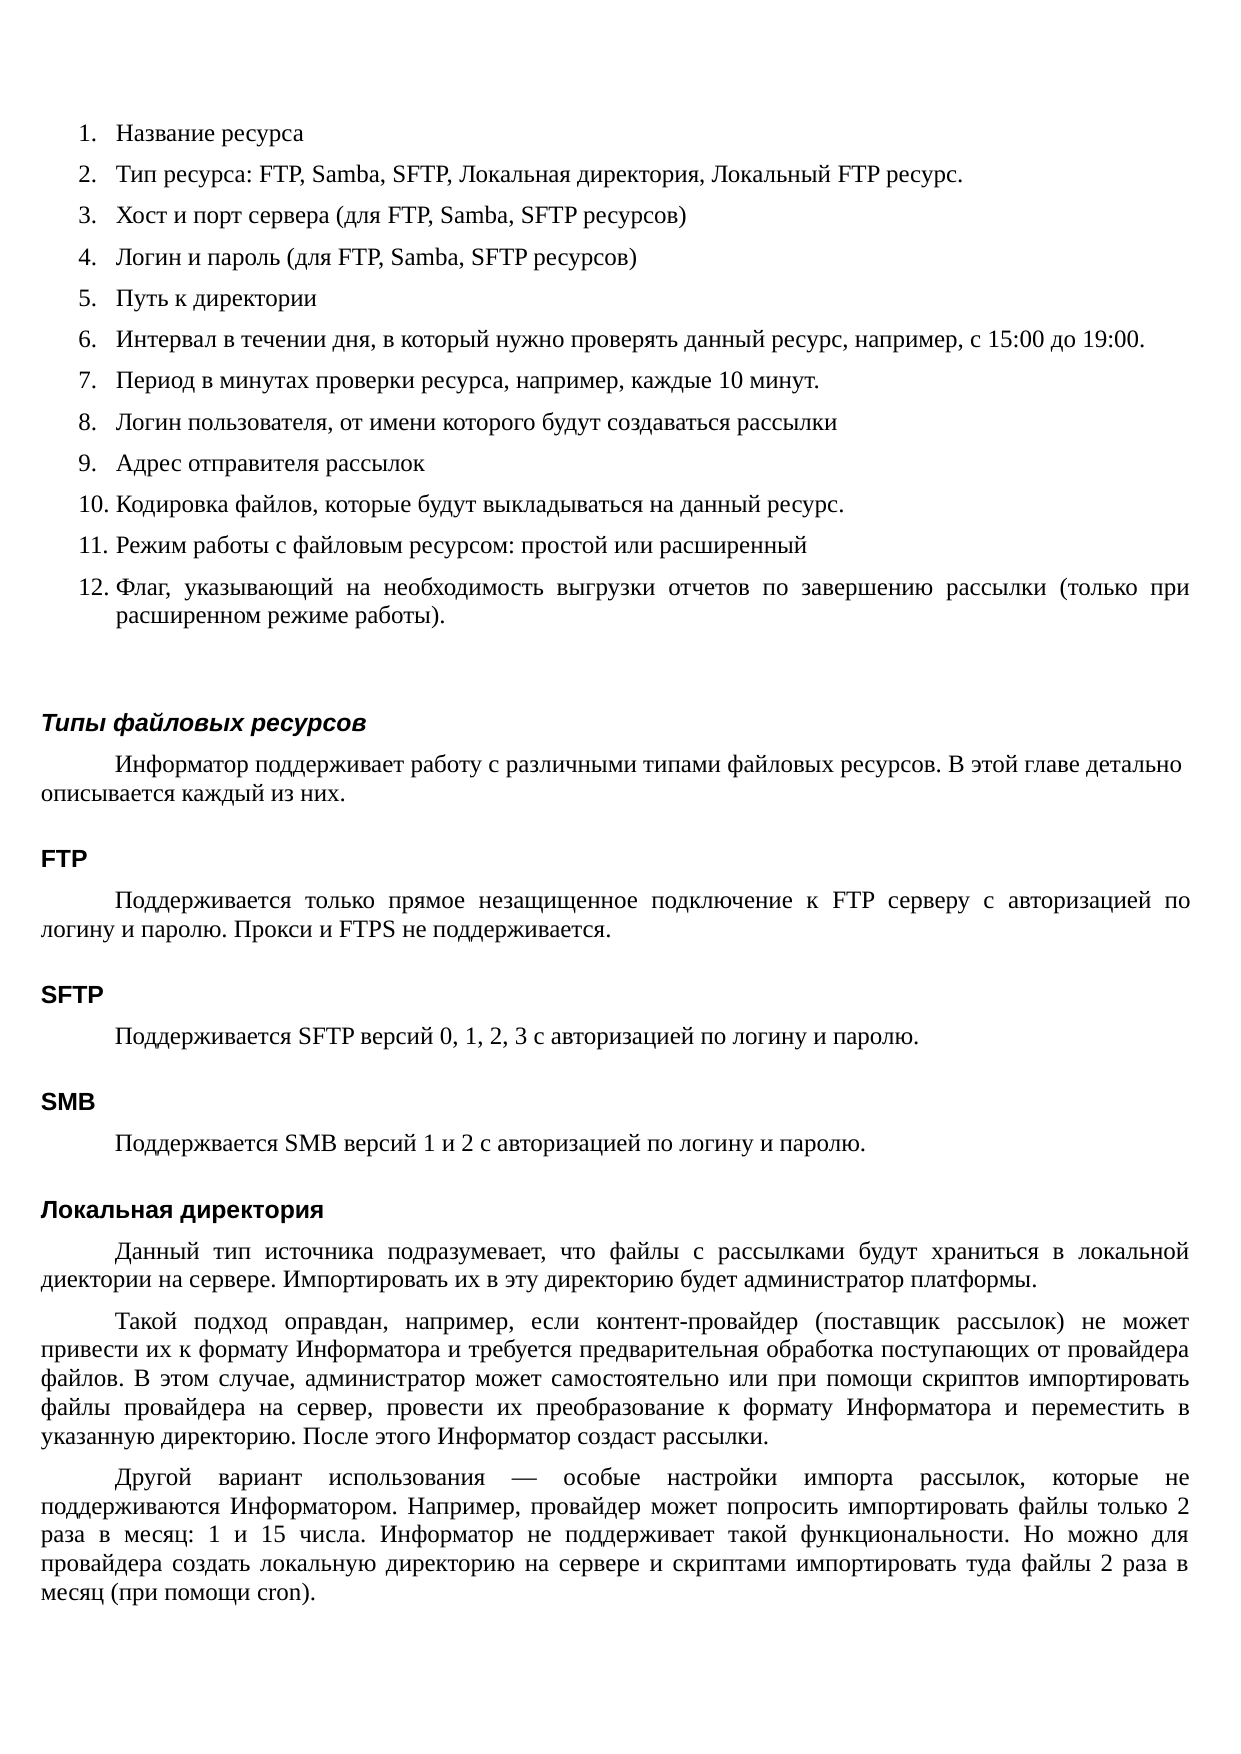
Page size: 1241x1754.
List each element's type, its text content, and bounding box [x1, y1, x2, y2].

subtitle FTP [41, 844, 1191, 873]
subtitle SFTP [41, 980, 1191, 1009]
list Логин и пароль (для FTP, Samba, SFTP ресурсов) [78, 242, 1191, 271]
subtitle Локальная директория [41, 1195, 1191, 1223]
list Период в минутах проверки ресурса, например, каждые 10 минут. [78, 366, 1191, 394]
text Такой подход оправдан, например, если контент-провайдер (поставщик рассылок) не может привести их к формату Информатора и требуется предварительная обработка поступающих от провайдера файлов. В этом случае, администратор может самостоятельно или при помощи скриптов импортировать файлы провайдера на сервер, провести их преобразование к формату Информатора и переместить в указанную директорию. После этого Информатор создаст рассылки. [41, 1306, 1191, 1449]
list Хост и порт сервера (для FTP, Samba, SFTP ресурсов) [78, 201, 1191, 229]
text Данный тип источника подразумевает, что файлы с рассылками будут храниться в локальной диектории на сервере. Импортировать их в эту директорию будет администратор платформы. [41, 1236, 1191, 1293]
text Информатор поддерживает работу с различными типами файловых ресурсов. В этой главе детально описывается каждый из них. [41, 749, 1191, 807]
subtitle Типы файловых ресурсов [41, 708, 1191, 737]
text Поддерживается SFTP версий 0, 1, 2, 3 с авторизацией по логину и паролю. [41, 1021, 1191, 1050]
text Поддерживается только прямое незащищенное подключение к FTP серверу с авторизацией по логину и паролю. Прокси и FTPS не поддерживается. [41, 885, 1191, 943]
list Путь к директории [78, 283, 1191, 312]
list Тип ресурса: FTP, Samba, SFTP, Локальная директория, Локальный FTP ресурс. [78, 159, 1191, 188]
text Другой вариант использования — особые настройки импорта рассылок, которые не поддерживаются Информатором. Например, провайдер может попросить импортировать файлы только 2 раза в месяц: 1 и 15 числа. Информатор не поддерживает такой функциональности. Но можно для провайдера создать локальную директорию на сервере и скриптами импортировать туда файлы 2 раза в месяц (при помощи cron). [41, 1462, 1191, 1606]
list Название ресурса [78, 118, 1191, 147]
subtitle SMB [41, 1087, 1191, 1116]
text Поддержвается SMB версий 1 и 2 с авторизацией по логину и паролю. [41, 1128, 1191, 1157]
list Интервал в течении дня, в который нужно проверять данный ресурс, например, с 15:00 до 19:00. [78, 324, 1191, 353]
list Логин пользователя, от имени которого будут создаваться рассылки [78, 407, 1191, 436]
list Адрес отправителя рассылок [78, 448, 1191, 477]
list Флаг, указывающий на необходимость выгрузки отчетов по завершению рассылки (только при расширенном режиме работы). [78, 572, 1191, 629]
list Кодировка файлов, которые будут выкладываться на данный ресурс. [78, 489, 1191, 518]
list Режим работы с файловым ресурсом: простой или расширенный [78, 531, 1191, 559]
